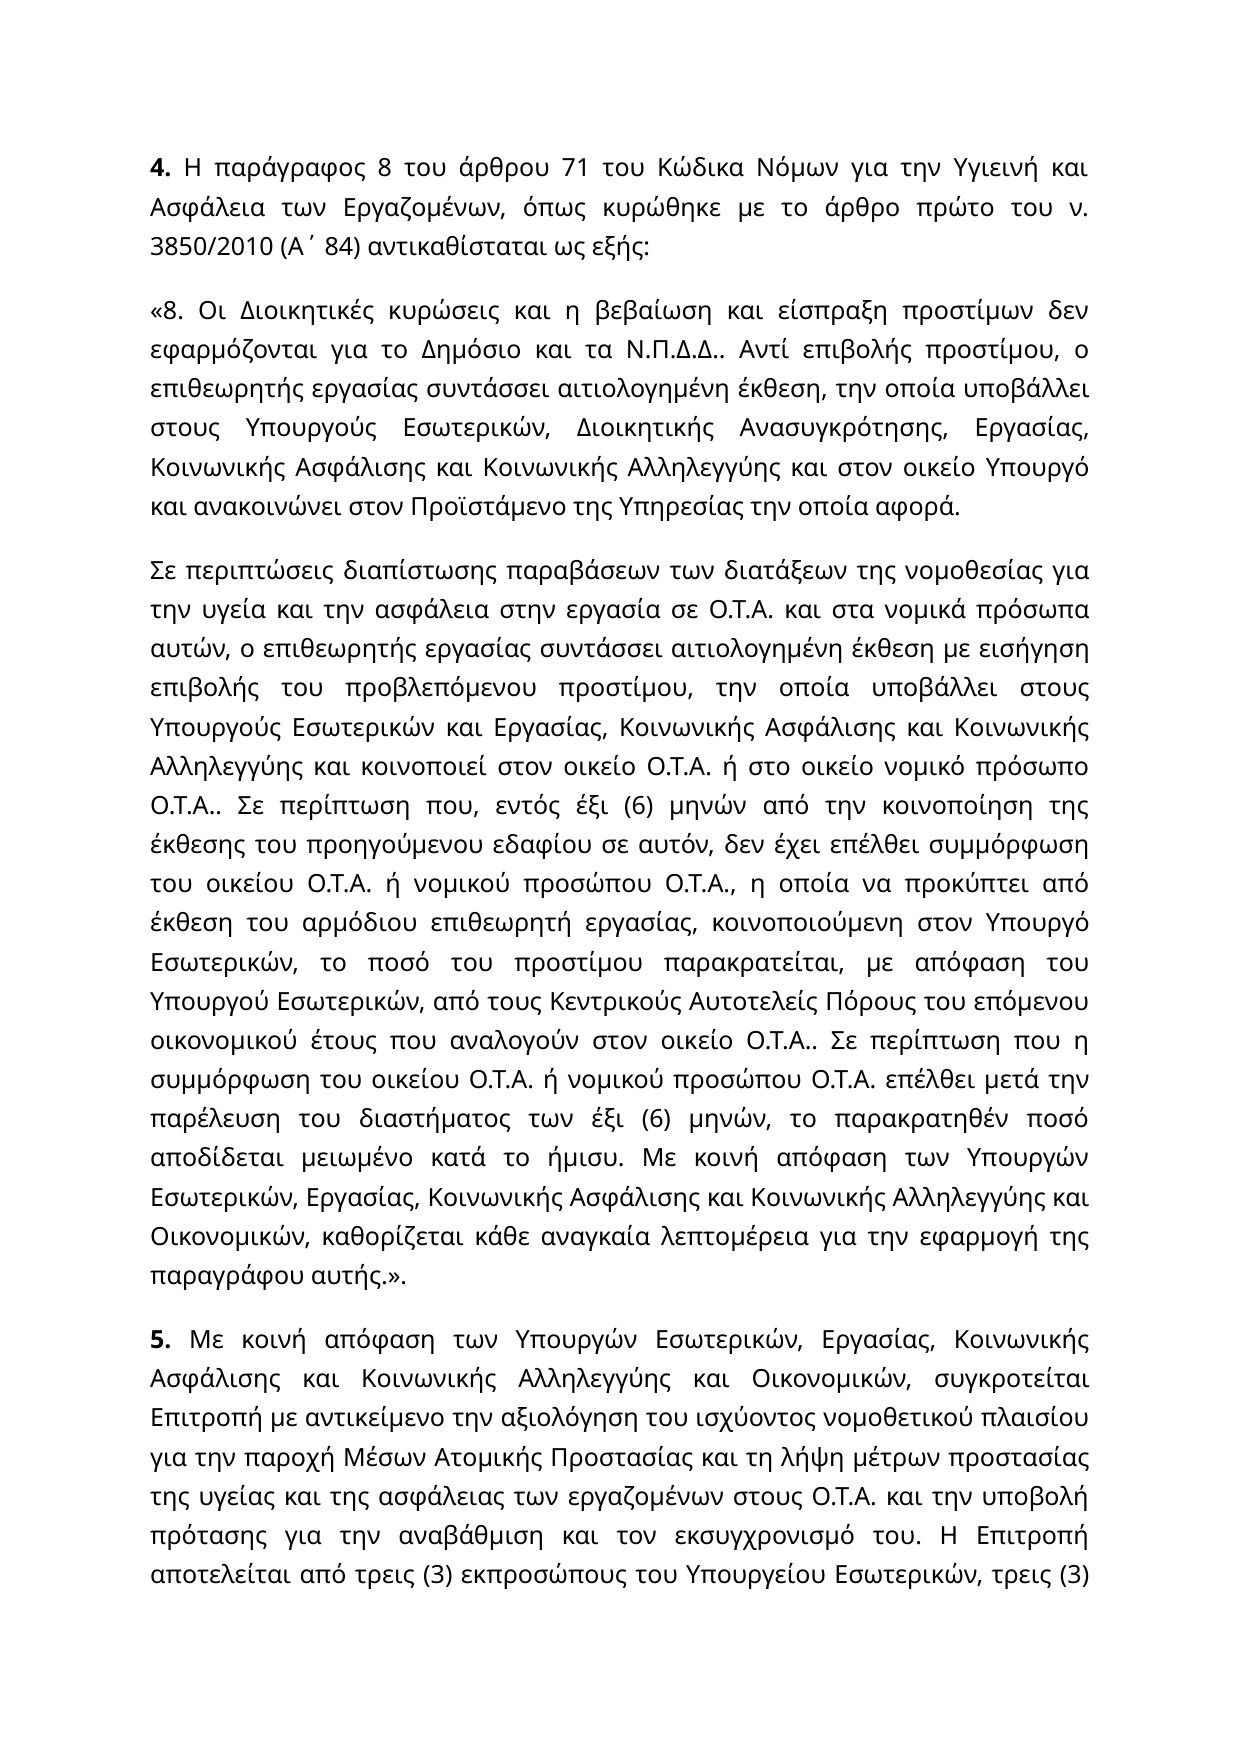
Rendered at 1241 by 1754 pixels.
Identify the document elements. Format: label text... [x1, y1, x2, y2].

text 4. Η παράγραφος 8 του άρθρου 71 του Κώδικα Νόμων για την Υγιεινή και Ασφάλεια των Εργαζομένων, όπως κυρώθηκε με το άρθρο πρώτο του ν. 3850/2010 (Α΄ 84) αντικαθίσταται ως εξής: [150, 150, 1090, 262]
text Σε περιπτώσεις διαπίστωσης παραβάσεων των διατάξεων της νομοθεσίας για την υγεία και την ασφάλεια στην εργασία σε Ο.Τ.Α. και στα νομικά πρόσωπα αυτών, ο επιθεωρητής εργασίας συντάσσει αιτιολογημένη έκθεση με εισήγηση επιβολής του προβλεπόμενου προστίμου, την οποία υποβάλλει στους Υπουργούς Εσωτερικών και Εργασίας, Κοινωνικής Ασφάλισης και Κοινωνικής Αλληλεγγύης και κοινοποιεί στον οικείο Ο.Τ.Α. ή στο οικείο νομικό πρόσωπο Ο.Τ.Α.. Σε περίπτωση που, εντός έξι (6) μηνών από την κοινοποίηση της έκθεσης του προηγούμενου εδαφίου σε αυτόν, δεν έχει επέλθει συμμόρφωση του οικείου Ο.Τ.Α. ή νομικού προσώπου Ο.Τ.Α., η οποία να προκύπτει από έκθεση του αρμόδιου επιθεωρητή εργασίας, κοινοποιούμενη στον Υπουργό Εσωτερικών, το ποσό του προστίμου παρακρατείται, με απόφαση του Υπουργού Εσωτερικών, από τους Κεντρικούς Αυτοτελείς Πόρους του επόμενου οικονομικού έτους που αναλογούν στον οικείο Ο.Τ.Α.. Σε περίπτωση που η συμμόρφωση του οικείου Ο.Τ.Α. ή νομικού προσώπου Ο.Τ.Α. επέλθει μετά την παρέλευση του διαστήματος των έξι (6) μηνών, το παρακρατηθέν ποσό αποδίδεται μειωμένο κατά το ήμισυ. Με κοινή απόφαση των Υπουργών Εσωτερικών, Εργασίας, Κοινωνικής Ασφάλισης και Κοινωνικής Αλληλεγγύης και Οικονομικών, καθορίζεται κάθε αναγκαία λεπτομέρεια για την εφαρμογή της παραγράφου αυτής.». [150, 552, 1090, 1292]
text «8. Οι Διοικητικές κυρώσεις και η βεβαίωση και είσπραξη προστίμων δεν εφαρμόζονται για το Δημόσιο και τα Ν.Π.Δ.Δ.. Αντί επιβολής προστίμου, ο επιθεωρητής εργασίας συντάσσει αιτιολογημένη έκθεση, την οποία υποβάλλει στους Υπουργούς Εσωτερικών, Διοικητικής Ανασυγκρότησης, Εργασίας, Κοινωνικής Ασφάλισης και Κοινωνικής Αλληλεγγύης και στον οικείο Υπουργό και ανακοινώνει στον Προϊστάμενο της Υπηρεσίας την οποία αφορά. [150, 292, 1090, 522]
text 5. Με κοινή απόφαση των Υπουργών Εσωτερικών, Εργασίας, Κοινωνικής Ασφάλισης και Κοινωνικής Αλληλεγγύης και Οικονομικών, συγκροτείται Επιτροπή με αντικείμενο την αξιολόγηση του ισχύοντος νομοθετικού πλαισίου για την παροχή Μέσων Ατομικής Προστασίας και τη λήψη μέτρων προστασίας της υγείας και της ασφάλειας των εργαζομένων στους Ο.Τ.Α. και την υποβολή πρότασης για την αναβάθμιση και τον εκσυγχρονισμό του. Η Επιτροπή αποτελείται από τρεις (3) εκπροσώπους του Υπουργείου Εσωτερικών, τρεις (3) [150, 1322, 1090, 1591]
